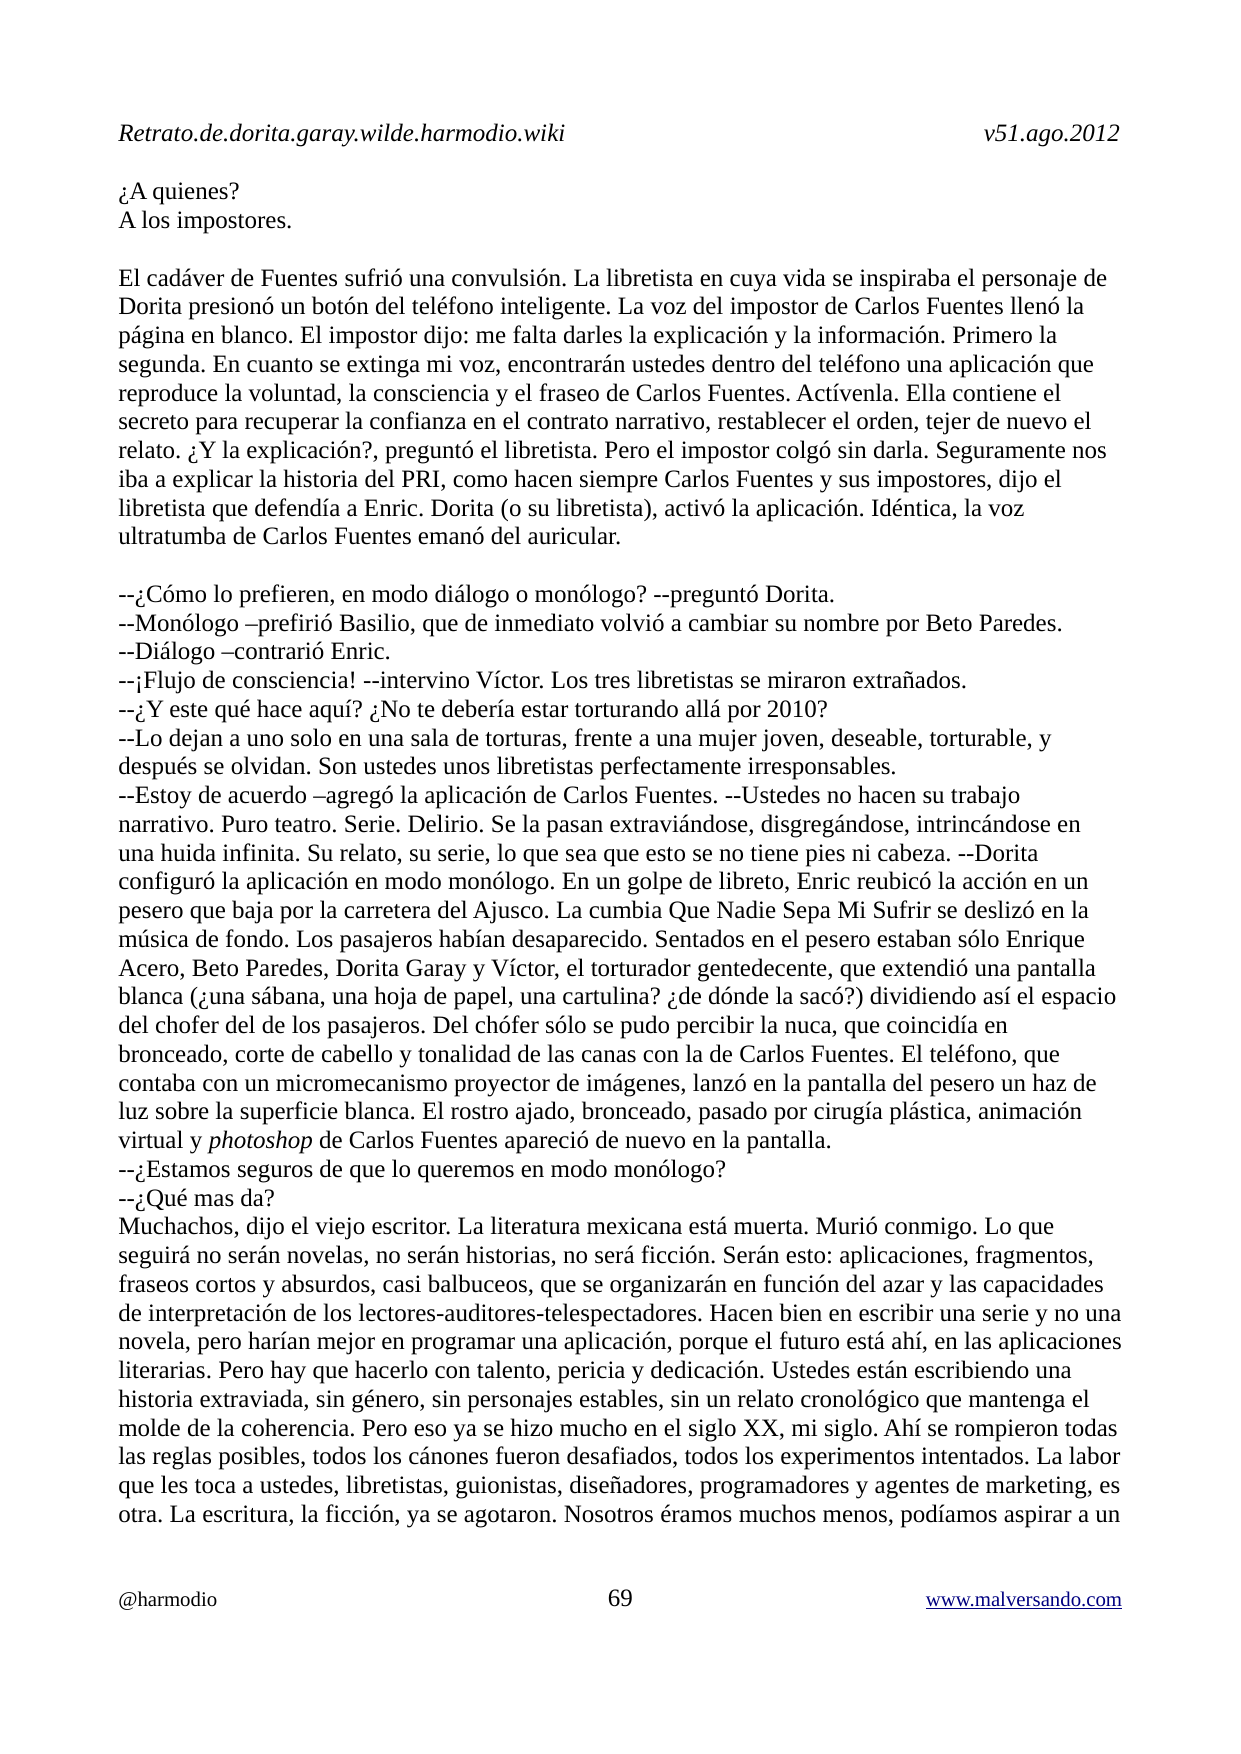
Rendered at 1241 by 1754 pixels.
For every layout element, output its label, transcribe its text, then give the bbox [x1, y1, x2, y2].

text --¿Qué mas da? [118, 1183, 1122, 1211]
text --Estoy de acuerdo –agregó la aplicación de Carlos Fuentes. --Ustedes no hacen su trabajo narrativo. Puro teatro. Serie. Delirio. Se la pasan extraviándose, disgregándose, intrincándose en una huida infinita. Su relato, su serie, lo que sea que esto se no tiene pies ni cabeza. --Dorita configuró la aplicación en modo monólogo. En un golpe de libreto, Enric reubicó la acción en un pesero que baja por la carretera del Ajusco. La cumbia Que Nadie Sepa Mi Sufrir se deslizó en la música de fondo. Los pasajeros habían desaparecido. Sentados en el pesero estaban sólo Enrique Acero, Beto Paredes, Dorita Garay y Víctor, el torturador gentedecente, que extendió una pantalla blanca (¿una sábana, una hoja de papel, una cartulina? ¿de dónde la sacó?) dividiendo así el espacio del chofer del de los pasajeros. Del chófer sólo se pudo percibir la nuca, que coincidía en bronceado, corte de cabello y tonalidad de las canas con la de Carlos Fuentes. El teléfono, que contaba con un micromecanismo proyector de imágenes, lanzó en la pantalla del pesero un haz de luz sobre la superficie blanca. El rostro ajado, bronceado, pasado por cirugía plástica, animación virtual y photoshop de Carlos Fuentes apareció de nuevo en la pantalla. [118, 780, 1122, 1154]
text --¡Flujo de consciencia! --intervino Víctor. Los tres libretistas se miraron extrañados. [118, 665, 1122, 694]
text --Diálogo –contrarió Enric. [118, 636, 1122, 665]
text El cadáver de Fuentes sufrió una convulsión. La libretista en cuya vida se inspiraba el personaje de Dorita presionó un botón del teléfono inteligente. La voz del impostor de Carlos Fuentes llenó la página en blanco. El impostor dijo: me falta darles la explicación y la información. Primero la segunda. En cuanto se extinga mi voz, encontrarán ustedes dentro del teléfono una aplicación que reproduce la voluntad, la consciencia y el fraseo de Carlos Fuentes. Actívenla. Ella contiene el secreto para recuperar la confianza en el contrato narrativo, restablecer el orden, tejer de nuevo el relato. ¿Y la explicación?, preguntó el libretista. Pero el impostor colgó sin darla. Seguramente nos iba a explicar la historia del PRI, como hacen siempre Carlos Fuentes y sus impostores, dijo el libretista que defendía a Enric. Dorita (o su libretista), activó la aplicación. Idéntica, la voz ultratumba de Carlos Fuentes emanó del auricular. [118, 263, 1122, 550]
text --Monólogo –prefirió Basilio, que de inmediato volvió a cambiar su nombre por Beto Paredes. [118, 608, 1122, 636]
text A los impostores. [118, 205, 1122, 234]
text --Lo dejan a uno solo en una sala de torturas, frente a una mujer joven, deseable, torturable, y después se olvidan. Son ustedes unos libretistas perfectamente irresponsables. [118, 723, 1122, 780]
text --¿Y este qué hace aquí? ¿No te debería estar torturando allá por 2010? [118, 694, 1122, 723]
text ¿A quienes? [118, 176, 1122, 205]
text --¿Estamos seguros de que lo queremos en modo monólogo? [118, 1154, 1122, 1183]
text --¿Cómo lo prefieren, en modo diálogo o monólogo? --preguntó Dorita. [118, 579, 1122, 608]
text Muchachos, dijo el viejo escritor. La literatura mexicana está muerta. Murió conmigo. Lo que seguirá no serán novelas, no serán historias, no será ficción. Serán esto: aplicaciones, fragmentos, fraseos cortos y absurdos, casi balbuceos, que se organizarán en función del azar y las capacidades de interpretación de los lectores-auditores-telespectadores. Hacen bien en escribir una serie y no una novela, pero harían mejor en programar una aplicación, porque el futuro está ahí, en las aplicaciones literarias. Pero hay que hacerlo con talento, pericia y dedicación. Ustedes están escribiendo una historia extraviada, sin género, sin personajes estables, sin un relato cronológico que mantenga el molde de la coherencia. Pero eso ya se hizo mucho en el siglo XX, mi siglo. Ahí se rompieron todas las reglas posibles, todos los cánones fueron desafiados, todos los experimentos intentados. La labor que les toca a ustedes, libretistas, guionistas, diseñadores, programadores y agentes de marketing, es otra. La escritura, la ficción, ya se agotaron. Nosotros éramos muchos menos, podíamos aspirar a un [118, 1211, 1122, 1528]
